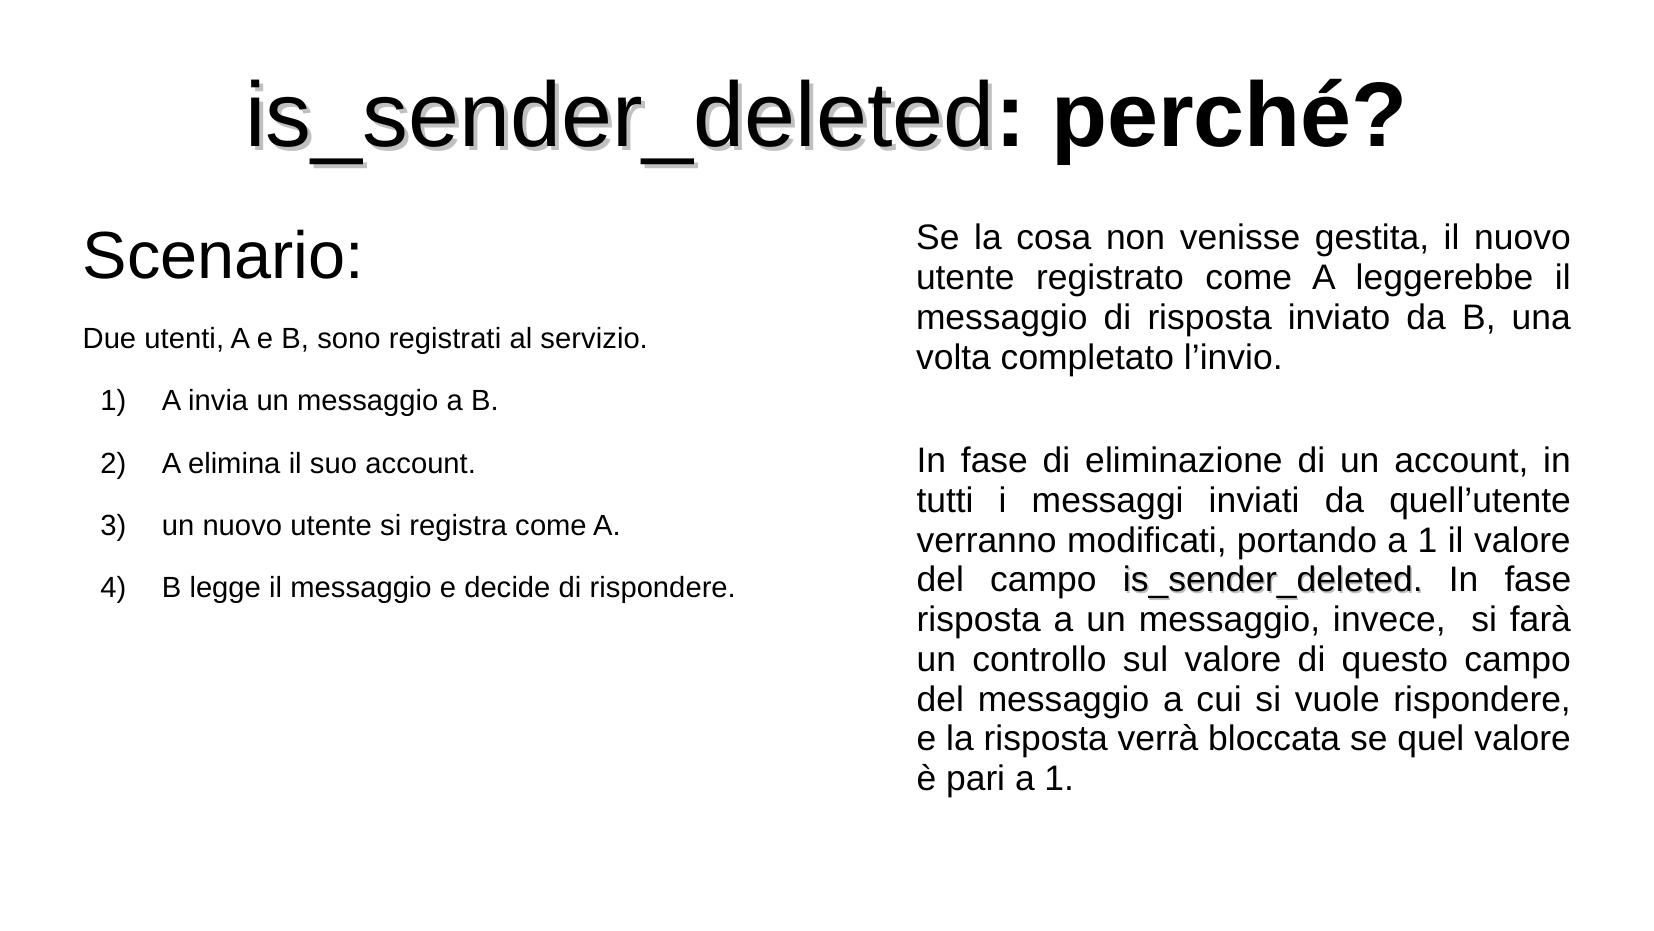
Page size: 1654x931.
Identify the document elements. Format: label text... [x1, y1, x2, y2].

list Scenario: Due utenti, A e B, sono registrati al servizio. A invia un messaggio a B. A elimina il suo account. un nuovo utente si registra come A. B legge il messaggio e decide di rispondere. [82, 217, 809, 758]
list Se la cosa non venisse gestita, il nuovo utente registrato come A leggerebbe il messaggio di risposta inviato da B, una volta completato l’invio. [845, 217, 1572, 440]
title is_sender_deleted: perché? [82, 37, 1571, 193]
list In fase di eliminazione di un account, in tutti i messaggi inviati da quell’utente verranno modificati, portando a 1 il valore del campo is_sender_deleted. In fase risposta a un messaggio, invece, si farà un controllo sul valore di questo campo del messaggio a cui si vuole rispondere, e la risposta verrà bloccata se quel valore è pari a 1. [845, 440, 1572, 815]
